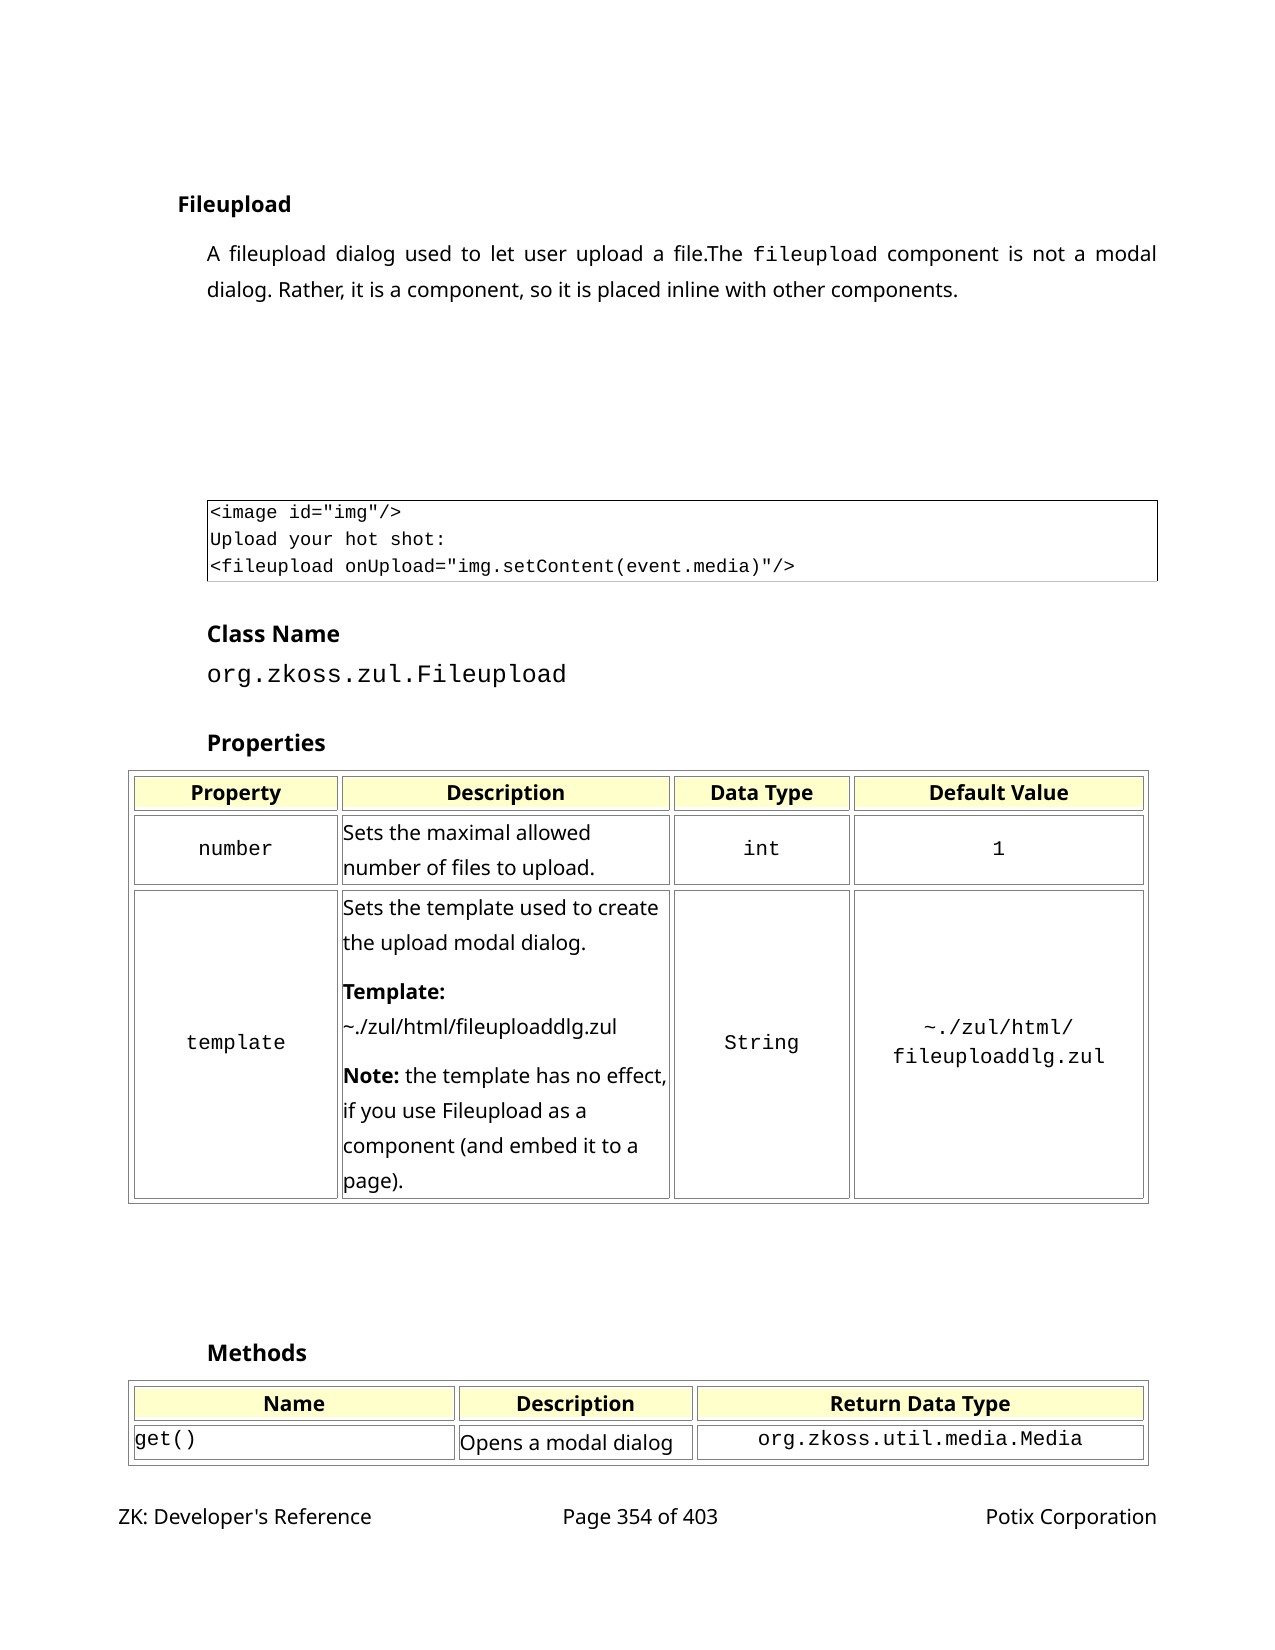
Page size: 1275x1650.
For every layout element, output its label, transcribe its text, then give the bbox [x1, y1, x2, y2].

table_cell org.zkoss.util.media.Media [694, 1420, 1146, 1459]
table_cell int [672, 810, 851, 884]
table_cell get() [131, 1420, 456, 1459]
table_header Name [131, 1381, 456, 1420]
subtitle Properties [207, 727, 1157, 758]
table_cell number [131, 810, 340, 884]
table_cell 1 [851, 810, 1146, 884]
table_header Default Value [851, 771, 1146, 810]
table_cell Opens a modal dialog [456, 1420, 694, 1459]
subtitle Class Name [207, 618, 1157, 649]
table_cell template [131, 884, 340, 1198]
text org.zkoss.zul.Fileupload [207, 662, 1157, 690]
table_header Description [456, 1381, 694, 1420]
subtitle Methods [207, 1337, 1157, 1368]
table_header Property [131, 771, 340, 810]
text <fileupload onUpload="img.setContent(event.media)"/> [208, 554, 1157, 581]
table_cell Sets the template used to create the upload modal dialog. Template: ~./zul/html/fileuploaddlg.zul Note: the template has no effect, if you use Fileupload as a component (and embed it to a page). [340, 884, 672, 1198]
subtitle Fileupload [177, 189, 1157, 219]
table_header Data Type [672, 771, 851, 810]
table_cell Sets the maximal allowed number of files to upload. [340, 810, 672, 884]
text A fileupload dialog used to let user upload a file.The fileupload component is not a modal dialog. Rather, it is a component, so it is placed inline with other components. [207, 239, 1157, 303]
text <image id="img"/> [208, 501, 1157, 524]
table_header Return Data Type [694, 1381, 1146, 1420]
table_cell ~./zul/html/fileuploaddlg.zul [851, 884, 1146, 1198]
table_cell String [672, 884, 851, 1198]
text Upload your hot shot: [208, 527, 1157, 551]
table_header Description [340, 771, 672, 810]
